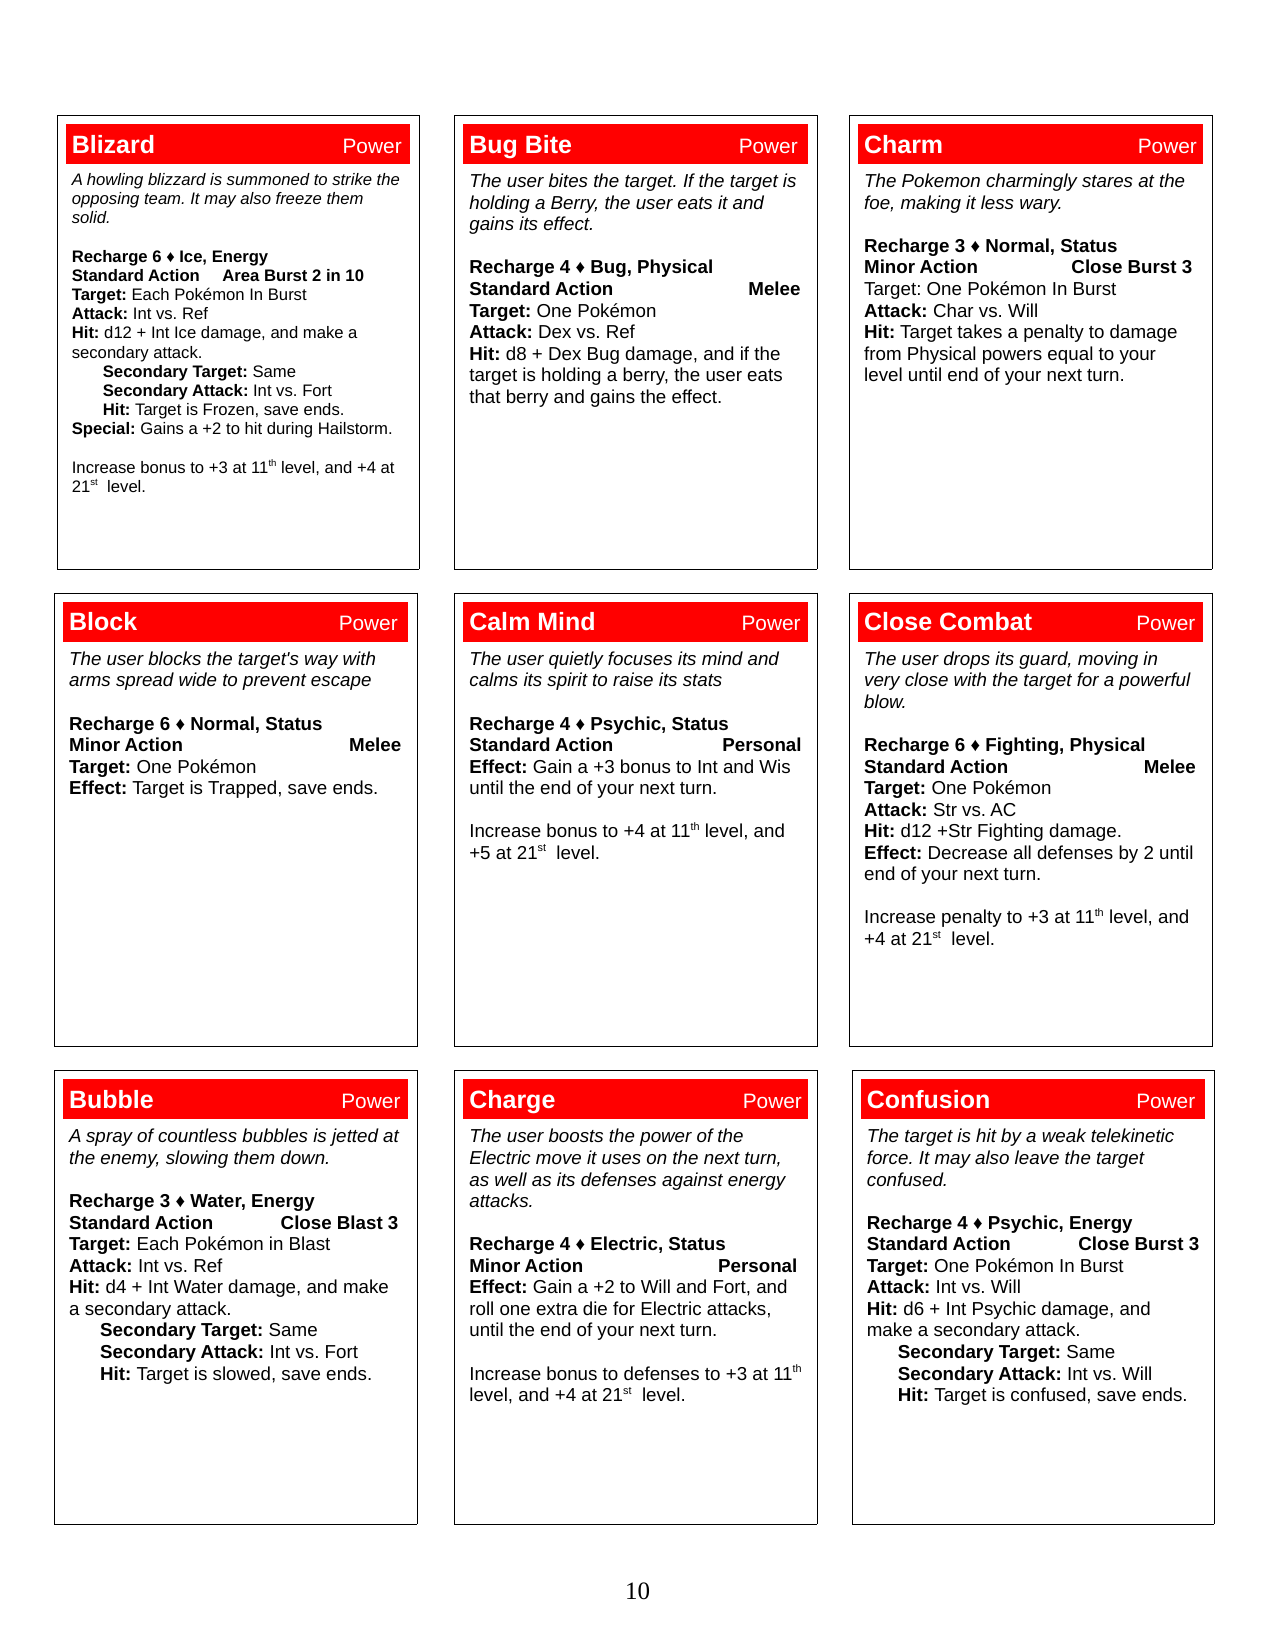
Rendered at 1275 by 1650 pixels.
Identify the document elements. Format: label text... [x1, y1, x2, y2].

table_header Confusion Power [861, 1079, 1205, 1119]
table_cell The target is hit by a weak telekinetic force. It may also leave the target confused. Recharge 4 ♦ Psychic, Energy Standard Action Close Burst 3 Target: One Pokémon In Burst Attack: Int vs. Will Hit: d6 + Int Psychic damage, and make a secondary attack. Secondary Target: Same Secondary Attack: Int vs. Will Hit: Target is confused, save ends. [861, 1120, 1205, 1433]
table_cell The user drops its guard, moving in very close with the target for a powerful blow. Recharge 6 ♦ Fighting, Physical Standard Action Melee Target: One Pokémon Attack: Str vs. AC Hit: d12 +Str Fighting damage. Effect: Decrease all defenses by 2 until end of your next turn. Increase penalty to +3 at 11th level, and +4 at 21st level. [858, 642, 1203, 955]
table_cell The user boosts the power of the Electric move it uses on the next turn, as well as its defenses against energy attacks. Recharge 4 ♦ Electric, Status Minor Action Personal Effect: Gain a +2 to Will and Fort, and roll one extra die for Electric attacks, until the end of your next turn. Increase bonus to defenses to +3 at 11th level, and +4 at 21st level. [463, 1120, 808, 1411]
table_header Bug Bite Power [463, 124, 808, 164]
table_cell The user quietly focuses its mind and calms its spirit to raise its stats Recharge 4 ♦ Psychic, Status Standard Action Personal Effect: Gain a +3 bonus to Int and Wis until the end of your next turn. Increase bonus to +4 at 11th level, and +5 at 21st level. [463, 642, 808, 869]
table_header Charge Power [463, 1079, 808, 1119]
table_header Bubble Power [63, 1079, 408, 1119]
table_cell The user blocks the target's way with arms spread wide to prevent escape Recharge 6 ♦ Normal, Status Minor Action Melee Target: One Pokémon Effect: Target is Trapped, save ends. [63, 642, 408, 804]
table_header Blizard Power [66, 124, 410, 164]
table_cell A howling blizzard is summoned to strike the opposing team. It may also freeze them solid. Recharge 6 ♦ Ice, Energy Standard Action Area Burst 2 in 10 Target: Each Pokémon In Burst Attack: Int vs. Ref Hit: d12 + Int Ice damage, and make a secondary attack. Secondary Target: Same Secondary Attack: Int vs. Fort Hit: Target is Frozen, save ends. Special: Gains a +2 to hit during Hailstorm. Increase bonus to +3 at 11th level, and +4 at 21st level. [66, 164, 410, 502]
table_header Calm Mind Power [463, 602, 808, 642]
table_cell The Pokemon charmingly stares at the foe, making it less wary. Recharge 3 ♦ Normal, Status Minor Action Close Burst 3 Target: One Pokémon In Burst Attack: Char vs. Will Hit: Target takes a penalty to damage from Physical powers equal to your level until end of your next turn. [858, 164, 1203, 391]
table_cell A spray of countless bubbles is jetted at the enemy, slowing them down. Recharge 3 ♦ Water, Energy Standard Action Close Blast 3 Target: Each Pokémon in Blast Attack: Int vs. Ref Hit: d4 + Int Water damage, and make a secondary attack. Secondary Target: Same Secondary Attack: Int vs. Fort Hit: Target is slowed, save ends. [63, 1120, 408, 1411]
table_header Charm Power [858, 124, 1203, 164]
table_header Block Power [63, 602, 408, 642]
table_cell The user bites the target. If the target is holding a Berry, the user eats it and gains its effect. Recharge 4 ♦ Bug, Physical Standard Action Melee Target: One Pokémon Attack: Dex vs. Ref Hit: d8 + Dex Bug damage, and if the target is holding a berry, the user eats that berry and gains the effect. [463, 164, 808, 413]
table_header Close Combat Power [858, 602, 1203, 642]
